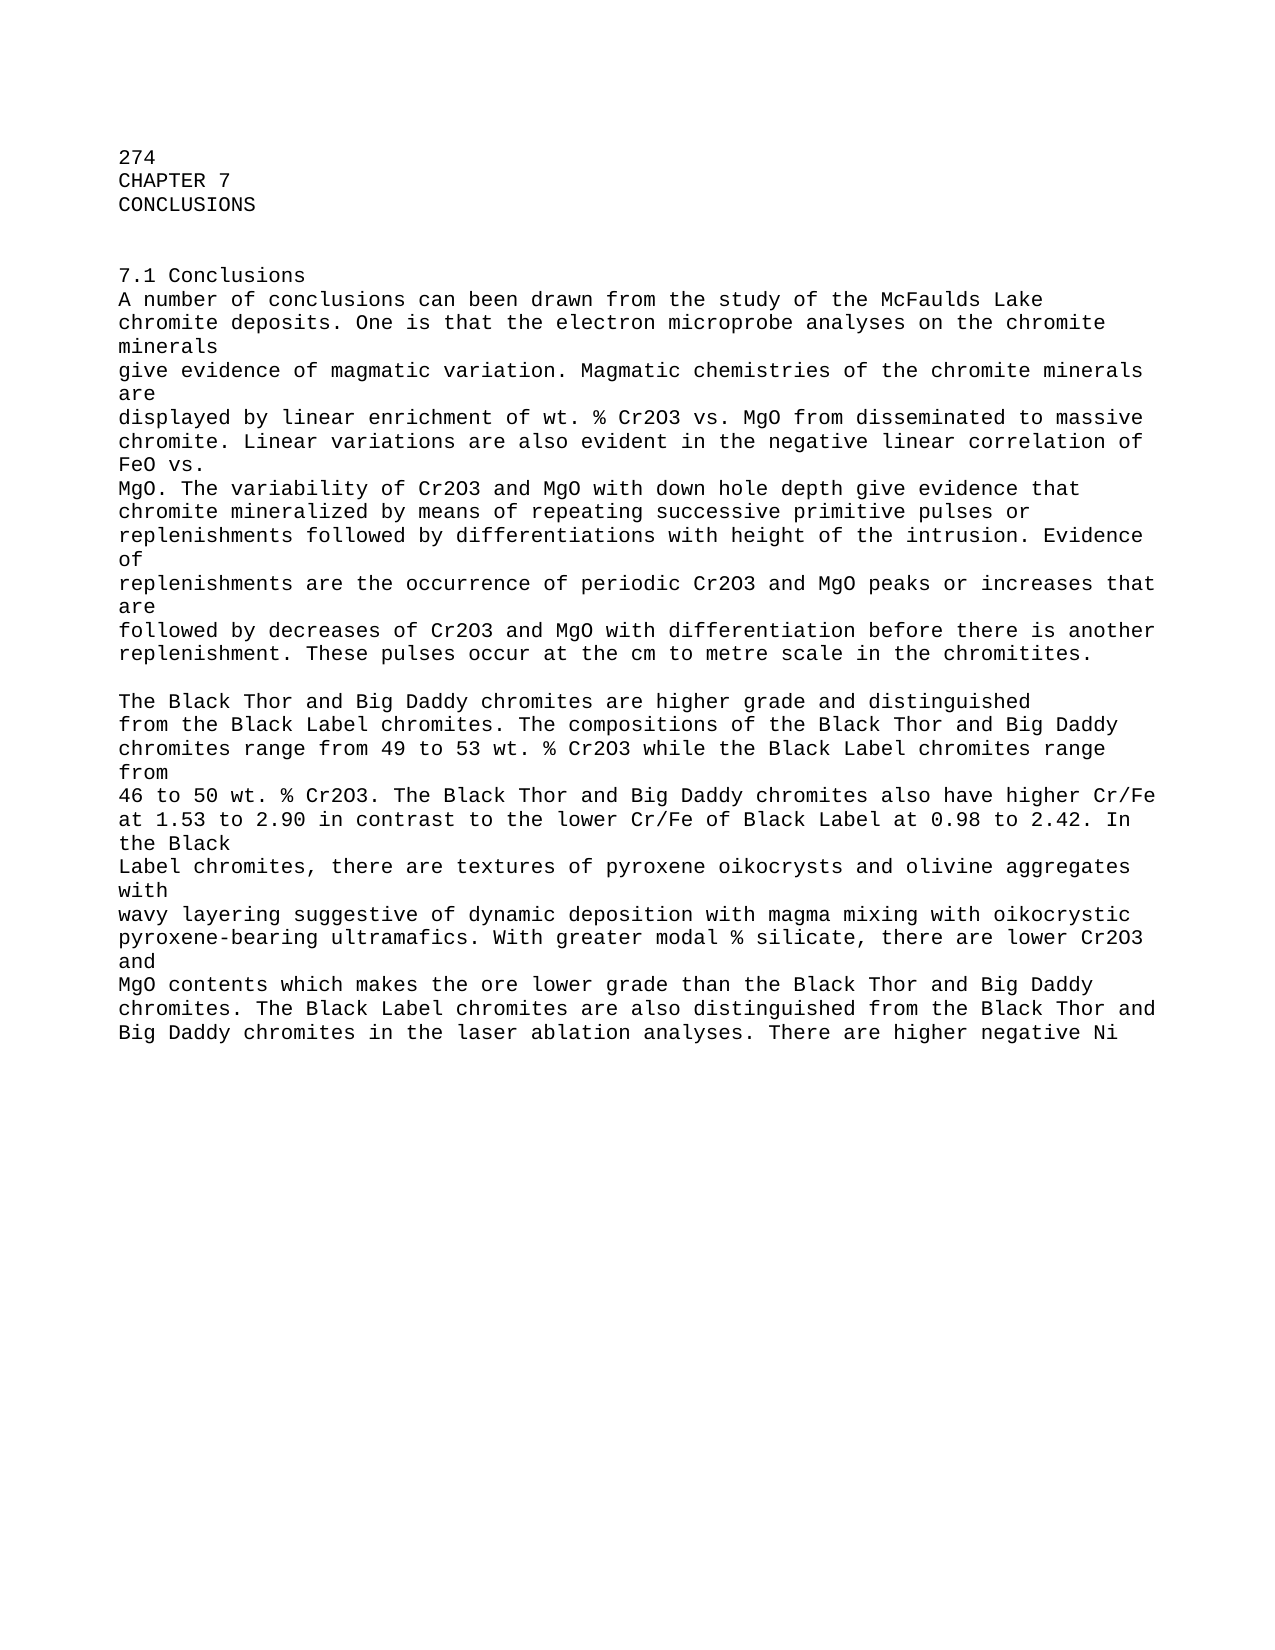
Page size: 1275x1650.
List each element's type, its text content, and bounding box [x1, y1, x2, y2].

text chromite. Linear variations are also evident in the negative linear correlation of FeO vs. [118, 431, 1157, 478]
text replenishments followed by differentiations with height of the intrusion. Evidence of [118, 525, 1157, 572]
text Label chromites, there are textures of pyroxene oikocrysts and olivine aggregates with [118, 856, 1157, 903]
text followed by decreases of Cr2O3 and MgO with differentiation before there is another [118, 620, 1157, 643]
text chromites. The Black Label chromites are also distinguished from the Black Thor and [118, 998, 1157, 1022]
text The Black Thor and Big Daddy chromites are higher grade and distinguished [118, 691, 1157, 714]
text replenishment. These pulses occur at the cm to metre scale in the chromitites. [118, 643, 1157, 667]
text displayed by linear enrichment of wt. % Cr2O3 vs. MgO from disseminated to massive [118, 407, 1157, 431]
text CONCLUSIONS [118, 194, 1157, 218]
text from the Black Label chromites. The compositions of the Black Thor and Big Daddy [118, 714, 1157, 738]
text chromite deposits. One is that the electron microprobe analyses on the chromite minerals [118, 312, 1157, 360]
text MgO. The variability of Cr2O3 and MgO with down hole depth give evidence that [118, 478, 1157, 502]
text CHAPTER 7 [118, 171, 1157, 194]
text MgO contents which makes the ore lower grade than the Black Thor and Big Daddy [118, 974, 1157, 998]
text A number of conclusions can been drawn from the study of the McFaulds Lake [118, 289, 1157, 312]
text Big Daddy chromites in the laser ablation analyses. There are higher negative Ni [118, 1022, 1157, 1045]
text pyroxene-bearing ultramafics. With greater modal % silicate, there are lower Cr2O3 and [118, 927, 1157, 974]
text wavy layering suggestive of dynamic deposition with magma mixing with oikocrystic [118, 903, 1157, 927]
text at 1.53 to 2.90 in contrast to the lower Cr/Fe of Black Label at 0.98 to 2.42. In the Black [118, 809, 1157, 856]
text replenishments are the occurrence of periodic Cr2O3 and MgO peaks or increases that are [118, 572, 1157, 620]
text chromite mineralized by means of repeating successive primitive pulses or [118, 502, 1157, 525]
text 274 [118, 147, 1157, 171]
text chromites range from 49 to 53 wt. % Cr2O3 while the Black Label chromites range from [118, 738, 1157, 785]
text 46 to 50 wt. % Cr2O3. The Black Thor and Big Daddy chromites also have higher Cr/Fe [118, 785, 1157, 809]
text give evidence of magmatic variation. Magmatic chemistries of the chromite minerals are [118, 360, 1157, 407]
text 7.1 Conclusions [118, 265, 1157, 289]
